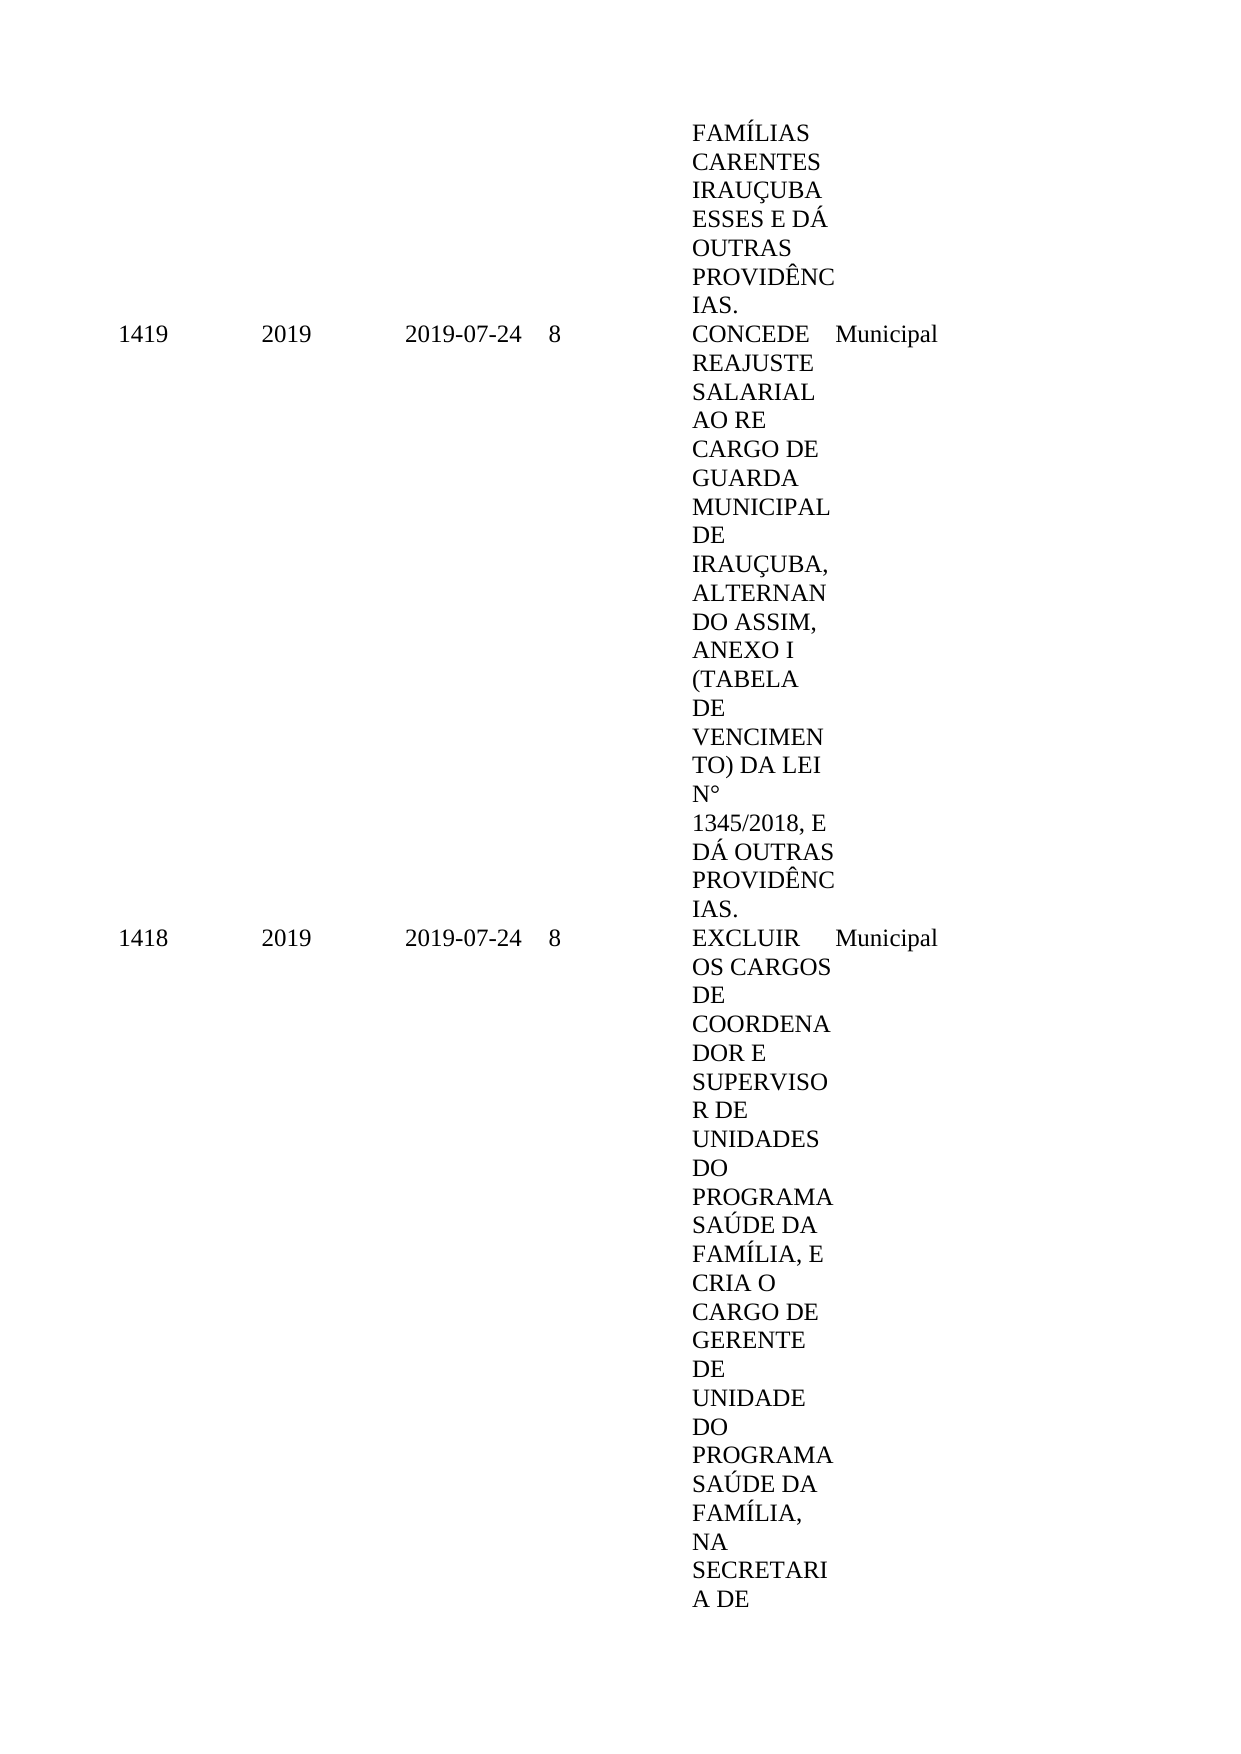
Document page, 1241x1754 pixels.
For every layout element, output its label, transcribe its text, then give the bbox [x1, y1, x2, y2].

table_cell FAMÍLIAS CARENTES IRAUÇUBA ESSES E DÁ OUTRAS PROVIDÊNCIAS. [692, 118, 835, 319]
table_cell 1418 [118, 923, 261, 1613]
table_cell [979, 319, 1122, 923]
table_cell Municipal [835, 319, 979, 923]
table_cell 8 [548, 923, 692, 1613]
table_cell 1419 [118, 319, 261, 923]
table_cell EXCLUIR OS CARGOS DE COORDENADOR E SUPERVISOR DE UNIDADES DO PROGRAMA SAÚDE DA FAMÍLIA, E CRIA O CARGO DE GERENTE DE UNIDADE DO PROGRAMA SAÚDE DA FAMÍLIA, NA SECRETARIA DE [692, 923, 835, 1613]
table_cell 2019-07-24 [405, 319, 548, 923]
table_cell [261, 118, 405, 319]
table_cell [979, 118, 1122, 319]
table_cell [118, 118, 261, 319]
table_cell 8 [548, 319, 692, 923]
table_cell [548, 118, 692, 319]
table_cell Municipal [835, 923, 979, 1613]
table_cell 2019-07-24 [405, 923, 548, 1613]
table_cell [979, 923, 1122, 1613]
table_cell 2019 [261, 923, 405, 1613]
table_cell [405, 118, 548, 319]
table_cell CONCEDE REAJUSTE SALARIAL AO RE CARGO DE GUARDA MUNICIPAL DE IRAUÇUBA, ALTERNANDO ASSIM, ANEXO I (TABELA DE VENCIMENTO) DA LEI N° 1345/2018, E DÁ OUTRAS PROVIDÊNCIAS. [692, 319, 835, 923]
table_cell 2019 [261, 319, 405, 923]
table_cell [835, 118, 979, 319]
